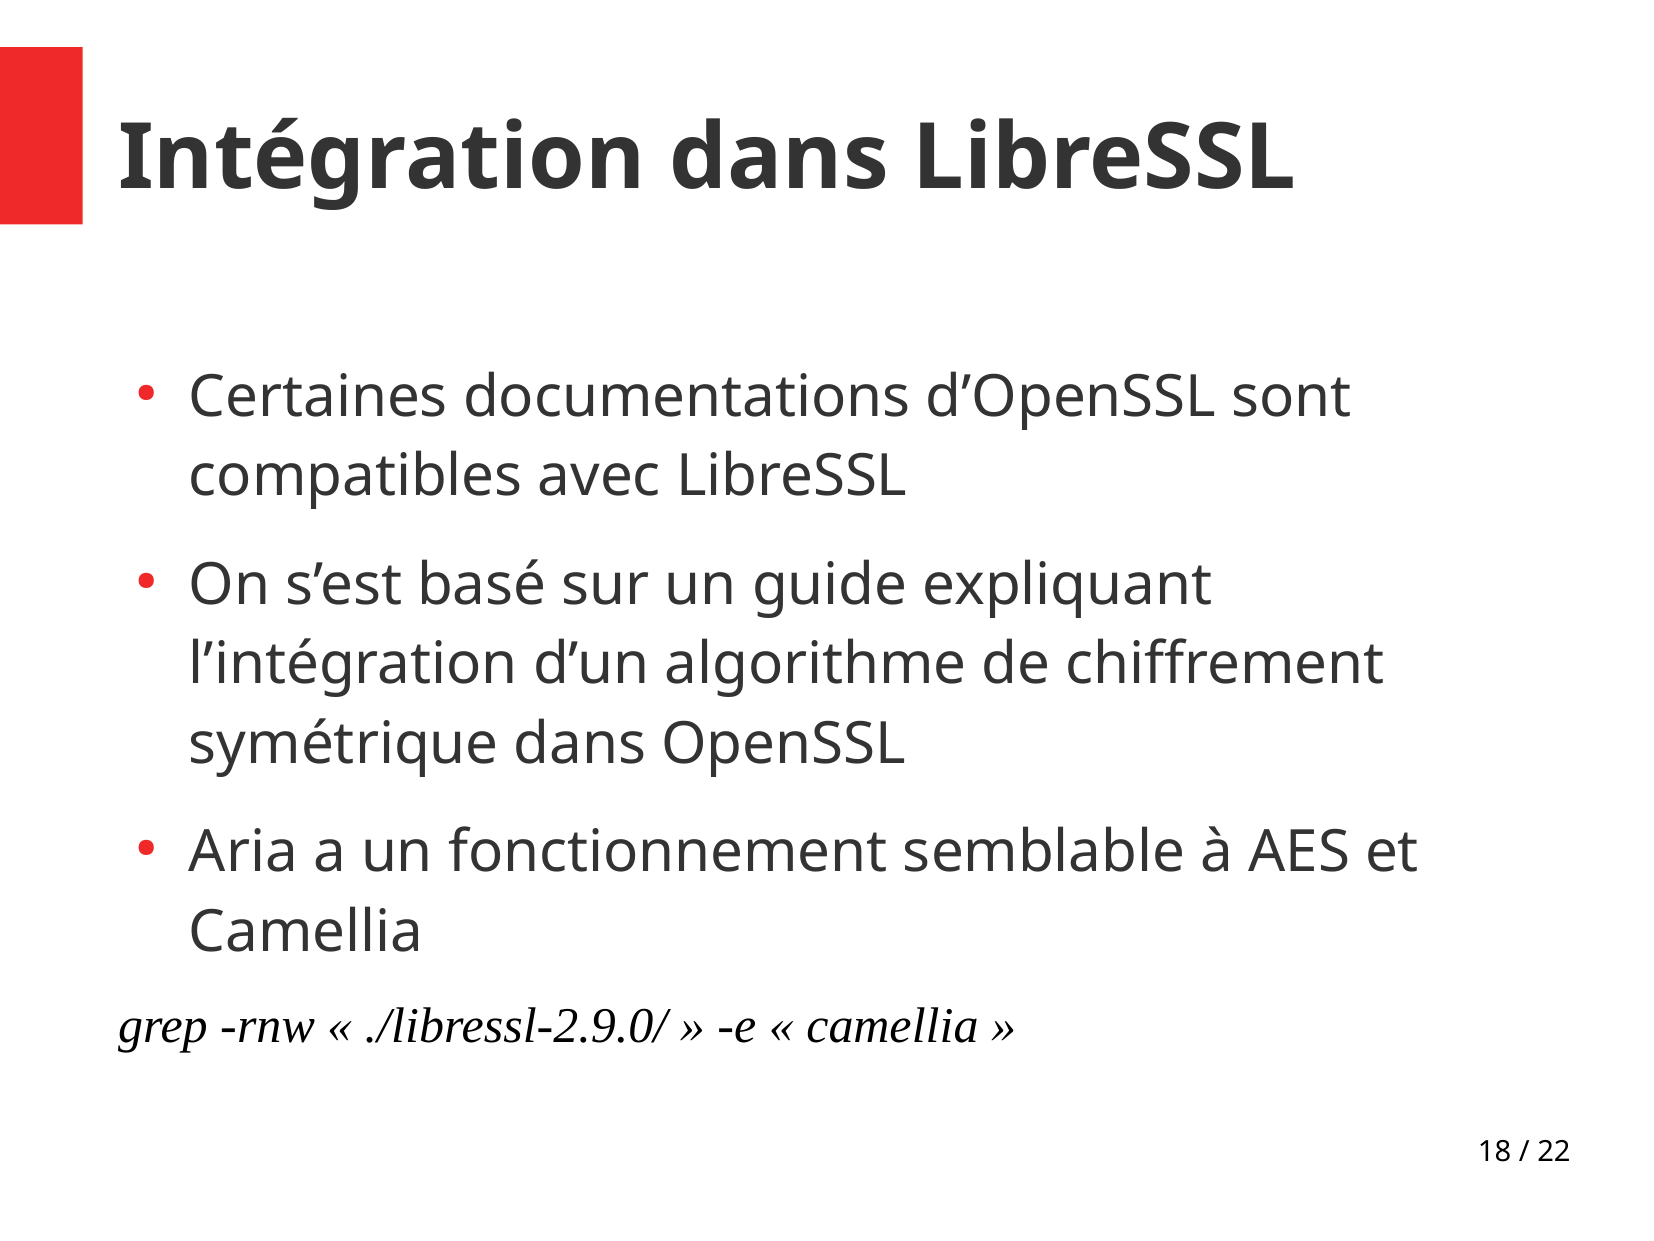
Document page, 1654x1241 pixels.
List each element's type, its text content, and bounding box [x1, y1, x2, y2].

list Certaines documentations d’OpenSSL sont compatibles avec LibreSSL On s’est basé sur un guide expliquant l’intégration d’un algorithme de chiffrement symétrique dans OpenSSL Aria a un fonctionnement semblable à AES et Camellia grep -rnw « ./libressl-2.9.0/ » -e « camellia » [118, 354, 1536, 1074]
title Intégration dans LibreSSL [118, 49, 1571, 257]
